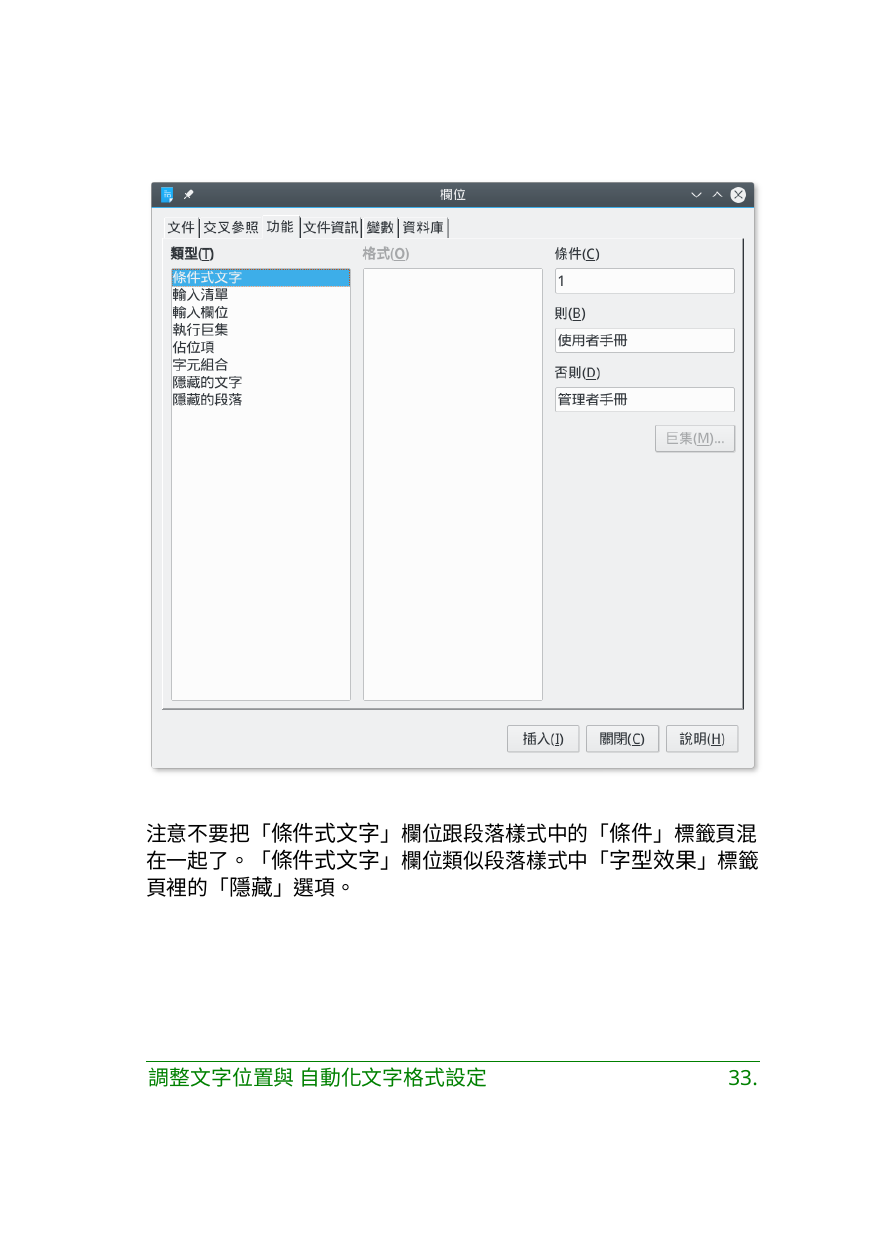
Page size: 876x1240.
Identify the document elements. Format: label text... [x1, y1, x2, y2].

table_header [146, 779, 760, 812]
table_header [146, 146, 760, 177]
table_cell 注意不要把「條件式文字」欄位跟段落樣式中的「條件」標籤頁混在一起了。「條件式文字」欄位類似段落樣式中「字型效果」標籤頁裡的「隱藏」選項。 [146, 812, 760, 901]
picture [145, 177, 765, 779]
